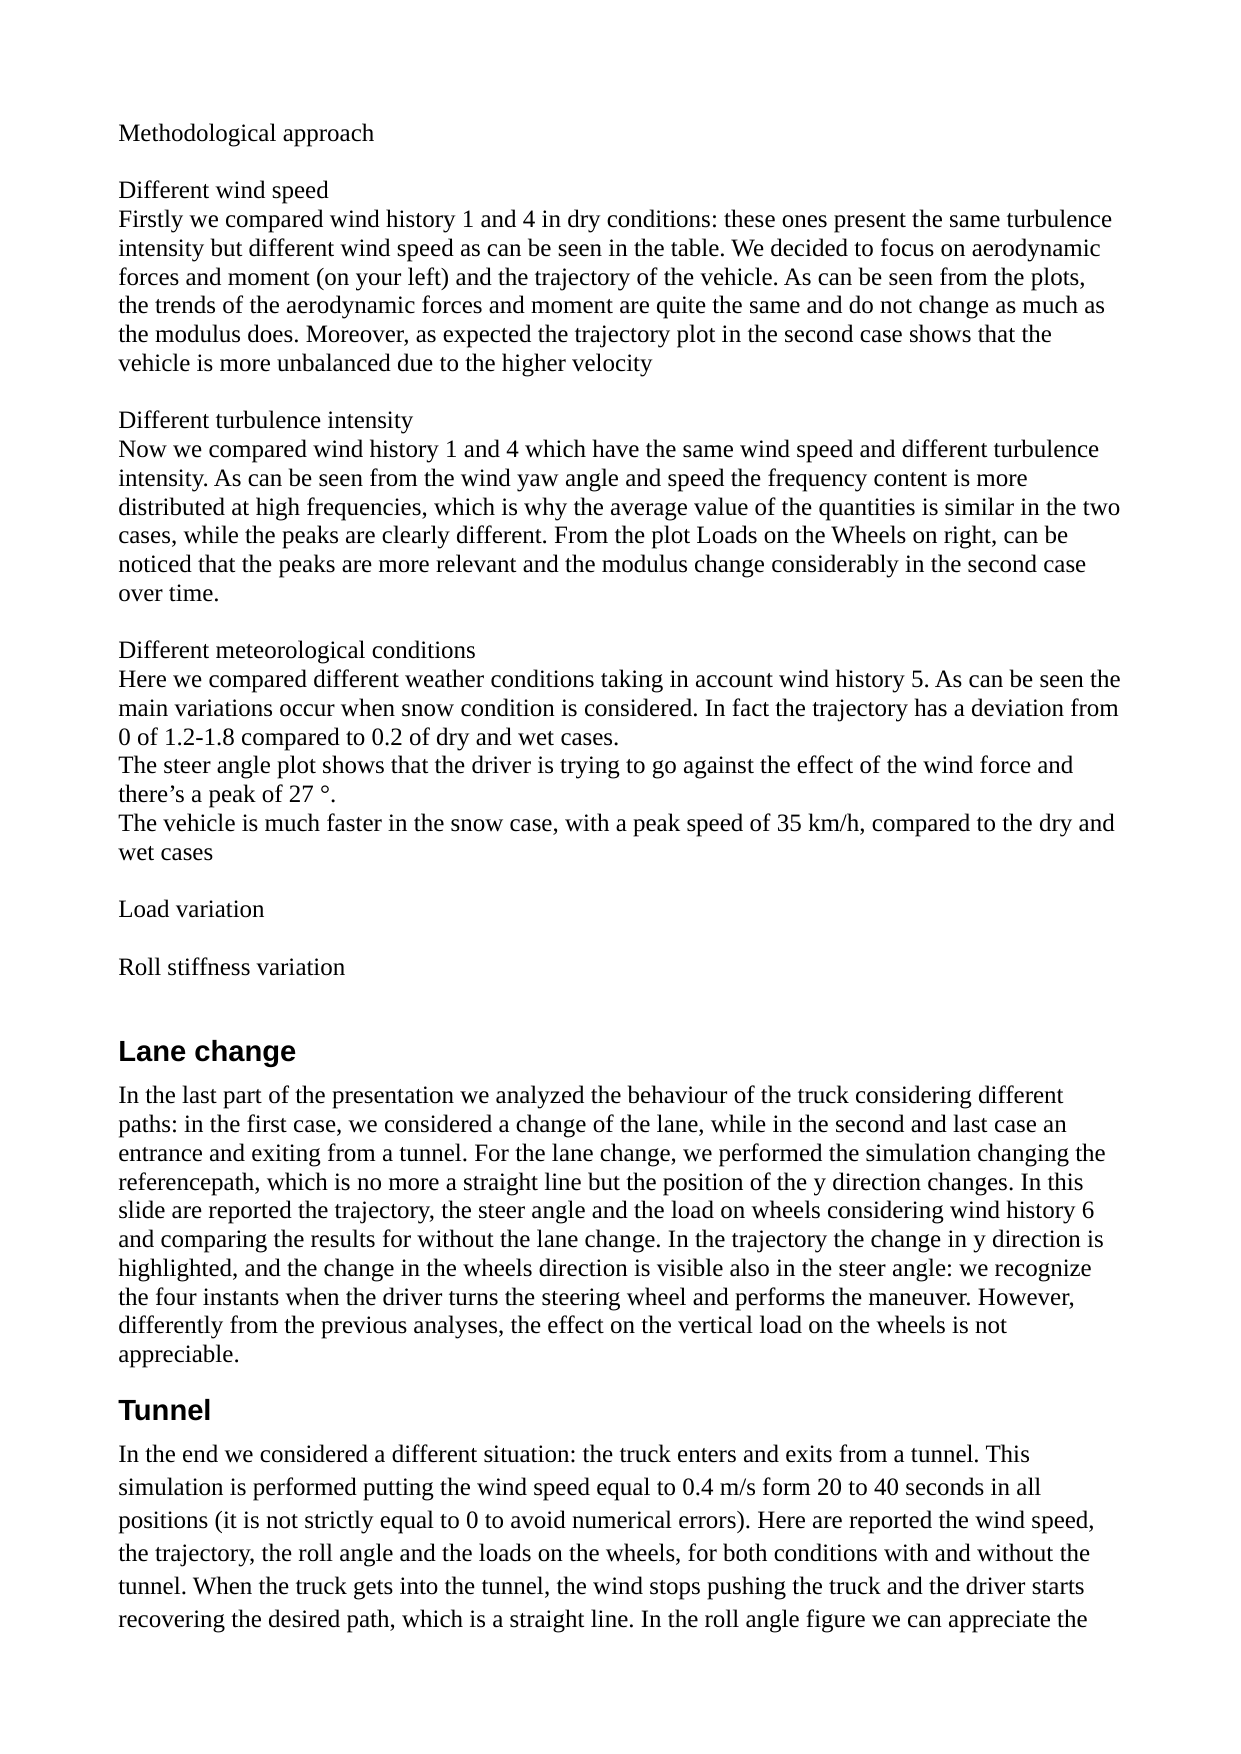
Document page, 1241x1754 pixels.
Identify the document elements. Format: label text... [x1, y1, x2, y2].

text In the end we considered a different situation: the truck enters and exits from a tunnel. This simulation is performed putting the wind speed equal to 0.4 m/s form 20 to 40 seconds in all positions (it is not strictly equal to 0 to avoid numerical errors). Here are reported the wind speed, the trajectory, the roll angle and the loads on the wheels, for both conditions with and without the tunnel. When the truck gets into the tunnel, the wind stops pushing the truck and the driver starts recovering the desired path, which is a straight line. In the roll angle figure we can appreciate the [118, 1439, 1122, 1633]
text Roll stiffness variation [118, 952, 1122, 981]
text In the last part of the presentation we analyzed the behaviour of the truck considering different paths: in the first case, we considered a change of the lane, while in the second and last case an entrance and exiting from a tunnel. For the lane change, we performed the simulation changing the referencepath, which is no more a straight line but the position of the y direction changes. In this slide are reported the trajectory, the steer angle and the load on wheels considering wind history 6 and comparing the results for without the lane change. In the trajectory the change in y direction is highlighted, and the change in the wheels direction is visible also in the steer angle: we recognize the four instants when the driver turns the steering wheel and performs the maneuver. However, differently from the previous analyses, the effect on the vertical load on the wheels is not appreciable. [118, 1080, 1122, 1368]
text Firstly we compared wind history 1 and 4 in dry conditions: these ones present the same turbulence intensity but different wind speed as can be seen in the table. We decided to focus on aerodynamic forces and moment (on your left) and the trajectory of the vehicle. As can be seen from the plots, the trends of the aerodynamic forces and moment are quite the same and do not change as much as the modulus does. Moreover, as expected the trajectory plot in the second case shows that the vehicle is more unbalanced due to the higher velocity [118, 204, 1122, 377]
text Now we compared wind history 1 and 4 which have the same wind speed and different turbulence intensity. As can be seen from the wind yaw angle and speed the frequency content is more distributed at high frequencies, which is why the average value of the quantities is similar in the two cases, while the peaks are clearly different. From the plot Loads on the Wheels on right, can be noticed that the peaks are more relevant and the modulus change considerably in the second case over time. [118, 434, 1122, 607]
text Different wind speed [118, 176, 1122, 204]
text Methodological approach [118, 118, 1122, 147]
text The vehicle is much faster in the snow case, with a peak speed of 35 km/h, compared to the dry and wet cases [118, 808, 1122, 866]
text Different meteorological conditions [118, 636, 1122, 664]
subtitle Tunnel [118, 1393, 1122, 1426]
text Load variation [118, 894, 1122, 923]
subtitle Lane change [118, 1034, 1122, 1068]
text Here we compared different weather conditions taking in account wind history 5. As can be seen the main variations occur when snow condition is considered. In fact the trajectory has a deviation from 0 of 1.2-1.8 compared to 0.2 of dry and wet cases. [118, 664, 1122, 751]
text Different turbulence intensity [118, 406, 1122, 434]
text The steer angle plot shows that the driver is trying to go against the effect of the wind force and there’s a peak of 27 °. [118, 751, 1122, 808]
